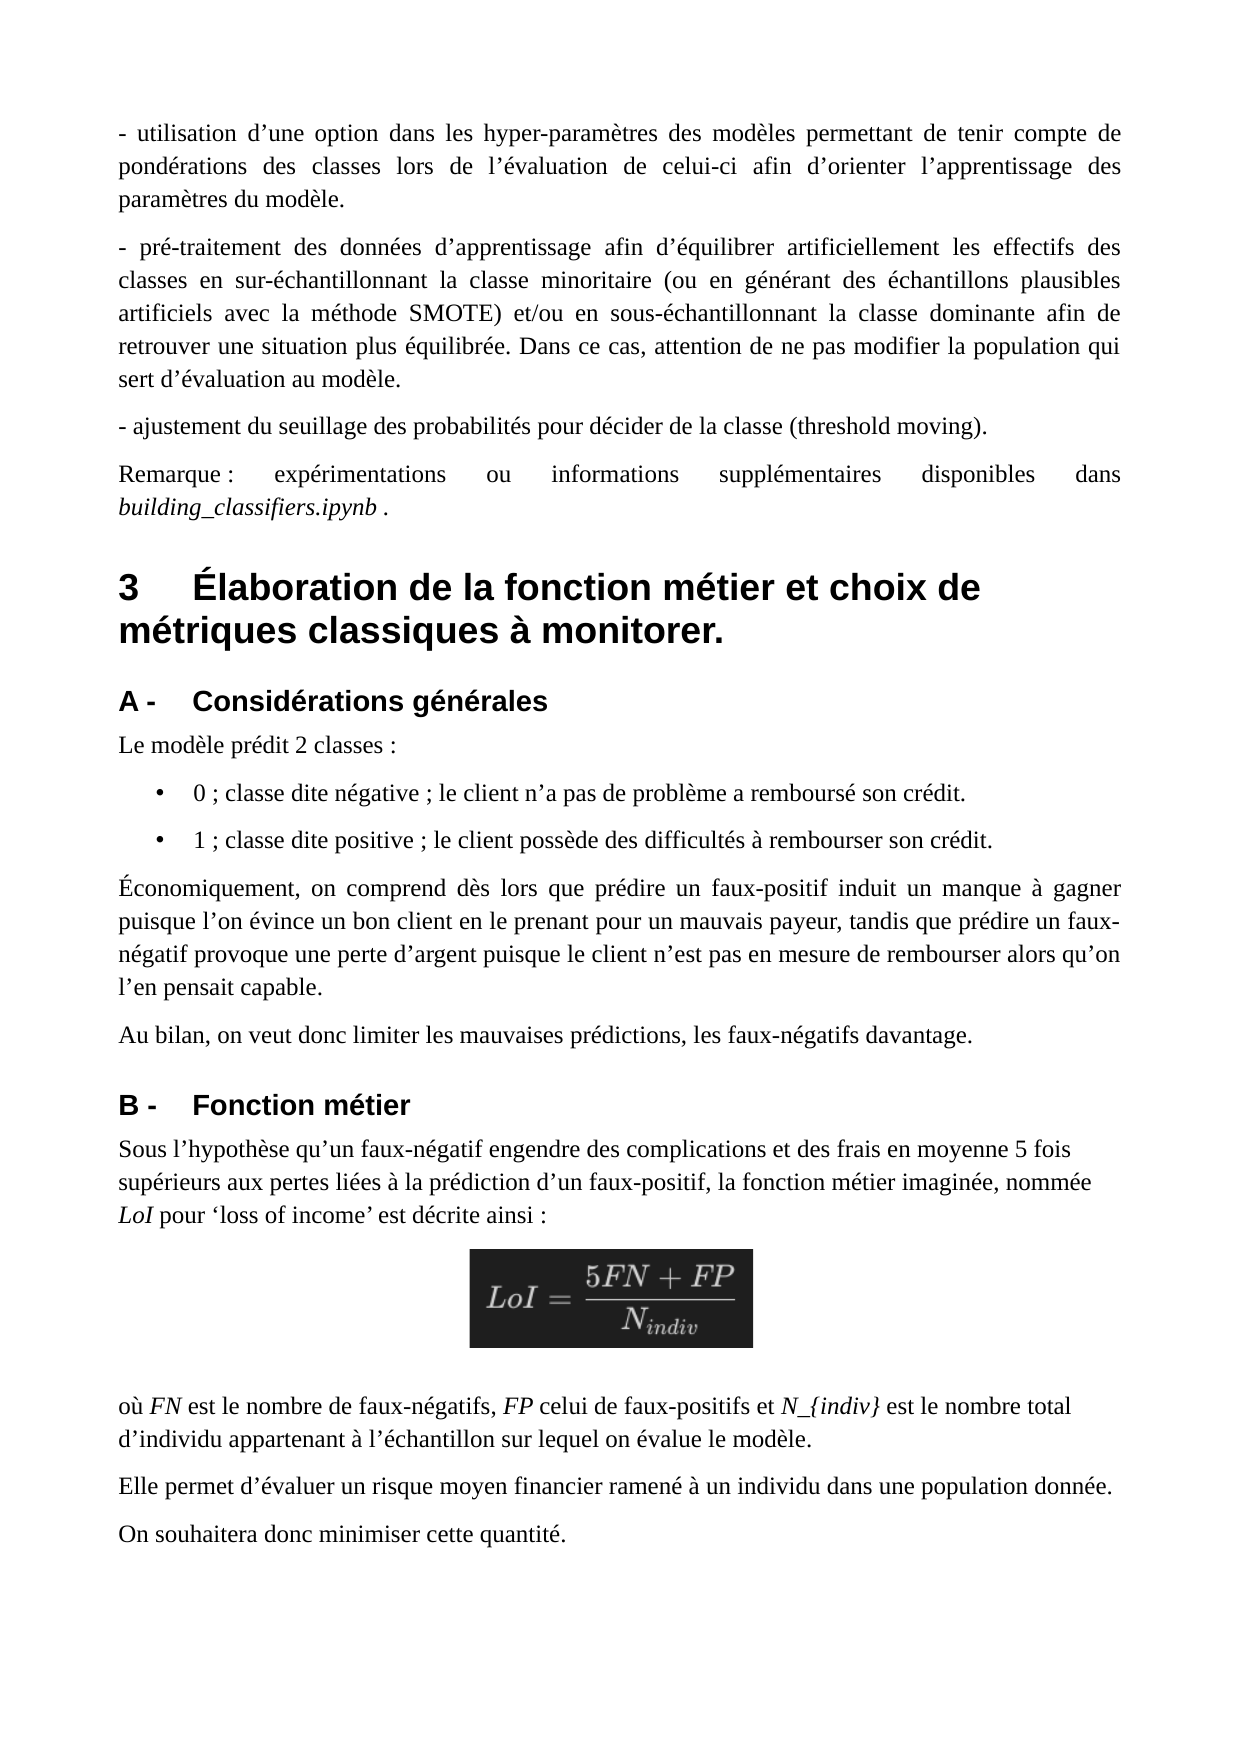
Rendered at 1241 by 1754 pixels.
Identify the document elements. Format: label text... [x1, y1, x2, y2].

text On souhaitera donc minimiser cette quantité. [118, 1519, 1122, 1548]
subtitle Considérations générales [118, 684, 1122, 718]
text - utilisation d’une option dans les hyper-paramètres des modèles permettant de tenir compte de pondérations des classes lors de l’évaluation de celui-ci afin d’orienter l’apprentissage des paramètres du modèle. [118, 118, 1122, 213]
picture [469, 1249, 754, 1348]
subtitle Fonction métier [118, 1088, 1122, 1122]
text Remarque : expérimentations ou informations supplémentaires disponibles dans building_classifiers.ipynb . [118, 459, 1122, 521]
list 0 ; classe dite négative ; le client n’a pas de problème a remboursé son crédit. [156, 778, 1122, 807]
list 1 ; classe dite positive ; le client possède des difficultés à rembourser son crédit. [156, 826, 1122, 854]
text Au bilan, on veut donc limiter les mauvaises prédictions, les faux-négatifs davantage. [118, 1020, 1122, 1048]
text où FN est le nombre de faux-négatifs, FP celui de faux-positifs et N_{indiv} est le nombre total d’individu appartenant à l’échantillon sur lequel on évalue le modèle. [118, 1391, 1122, 1452]
text - ajustement du seuillage des probabilités pour décider de la classe (threshold moving). [118, 411, 1122, 440]
subtitle Élaboration de la fonction métier et choix de métriques classiques à monitorer. [118, 565, 1122, 651]
text Sous l’hypothèse qu’un faux-négatif engendre des complications et des frais en moyenne 5 fois supérieurs aux pertes liées à la prédiction d’un faux-positif, la fonction métier imaginée, nommée LoI pour ‘loss of income’ est décrite ainsi : [118, 1134, 1122, 1229]
text Elle permet d’évaluer un risque moyen financier ramené à un individu dans une population donnée. [118, 1471, 1122, 1500]
text - pré-traitement des données d’apprentissage afin d’équilibrer artificiellement les effectifs des classes en sur-échantillonnant la classe minoritaire (ou en générant des échantillons plausibles artificiels avec la méthode SMOTE) et/ou en sous-échantillonnant la classe dominante afin de retrouver une situation plus équilibrée. Dans ce cas, attention de ne pas modifier la population qui sert d’évaluation au modèle. [118, 232, 1122, 393]
text Économiquement, on comprend dès lors que prédire un faux-positif induit un manque à gagner puisque l’on évince un bon client en le prenant pour un mauvais payeur, tandis que prédire un faux-négatif provoque une perte d’argent puisque le client n’est pas en mesure de rembourser alors qu’on l’en pensait capable. [118, 873, 1122, 1001]
text Le modèle prédit 2 classes : [118, 730, 1122, 759]
